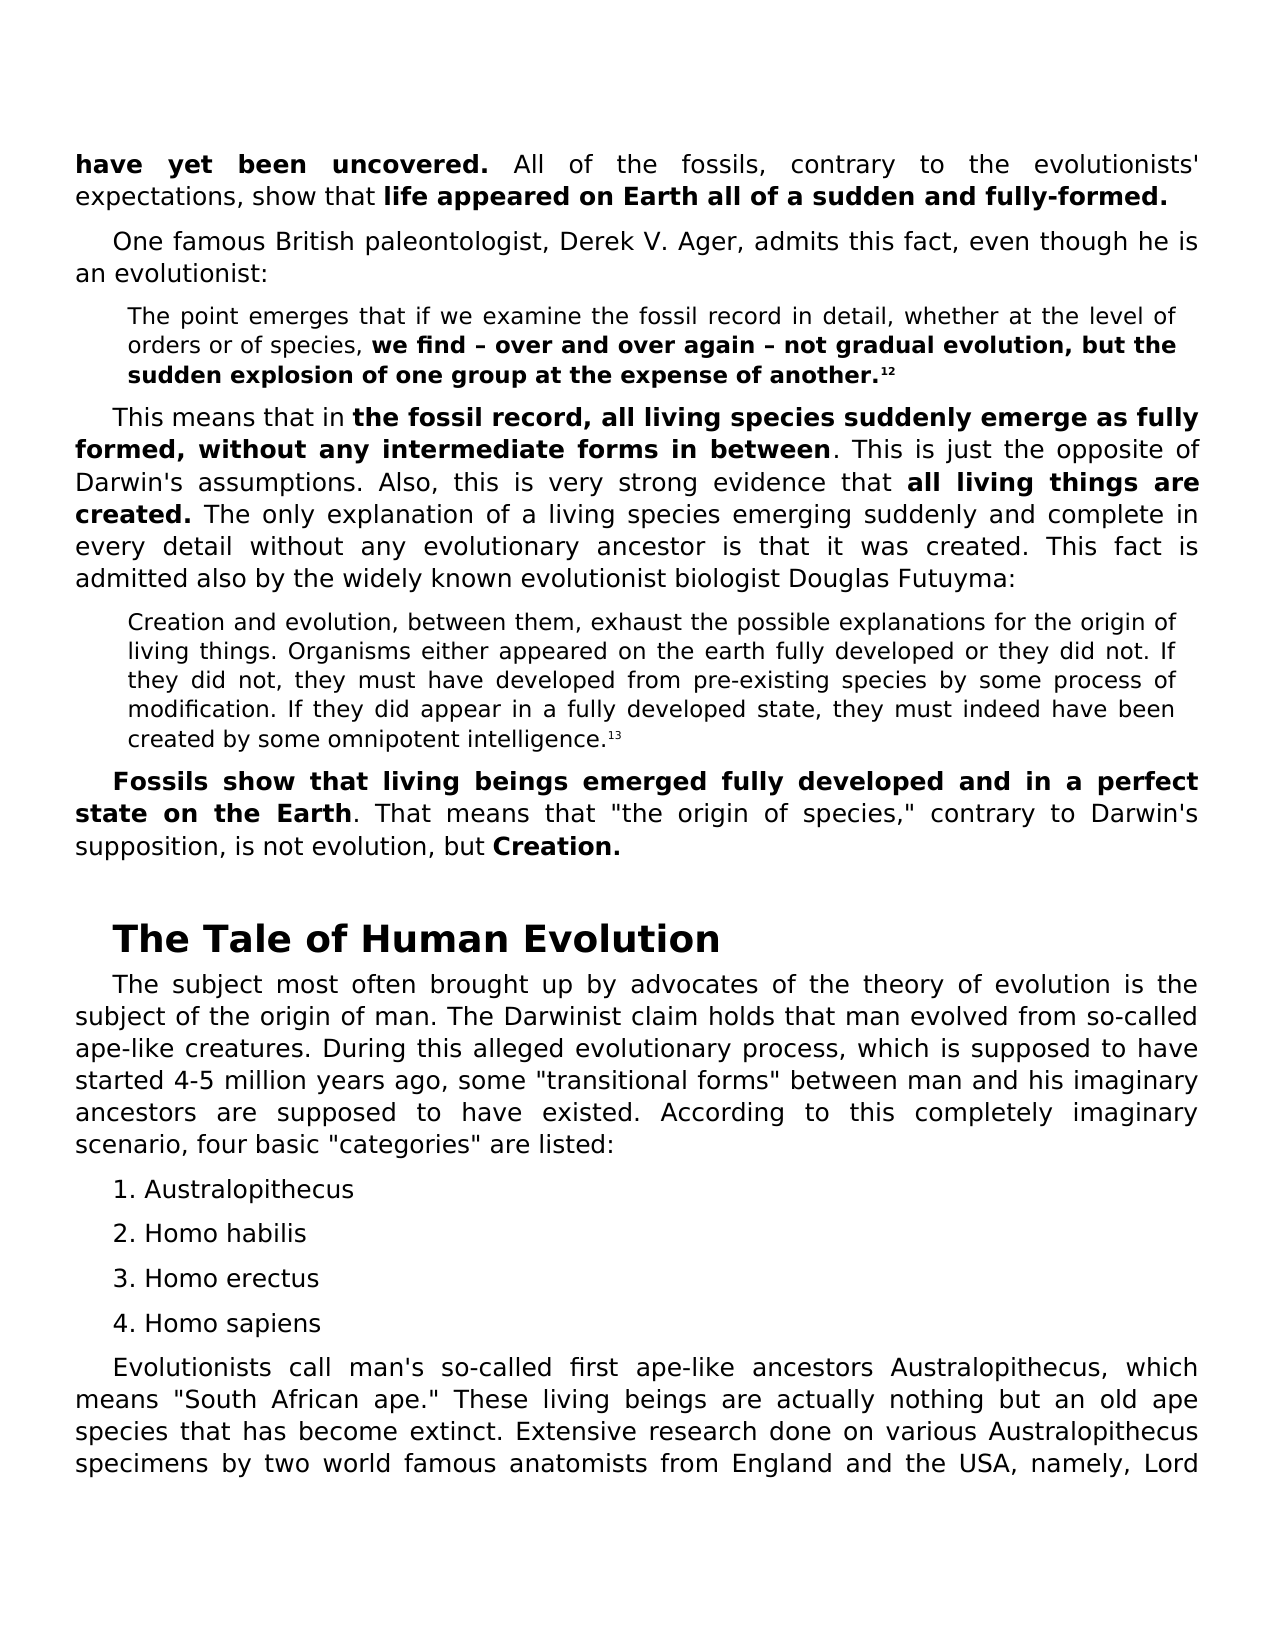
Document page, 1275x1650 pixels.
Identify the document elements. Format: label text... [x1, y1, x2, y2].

text The subject most often brought up by advocates of the theory of evolution is the subject of the origin of man. The Darwinist claim holds that man evolved from so-called ape-like creatures. During this alleged evolutionary process, which is supposed to have started 4-5 million years ago, some "transitional forms" between man and his imaginary ancestors are supposed to have existed. According to this completely imaginary scenario, four basic "categories" are listed: [75, 970, 1200, 1159]
text Fossils show that living beings emerged fully developed and in a perfect state on the Earth. That means that "the origin of species," contrary to Darwin's supposition, is not evolution, but Creation. [75, 767, 1200, 861]
text Creation and evolution, between them, exhaust the possible explanations for the origin of living things. Organisms either appeared on the earth fully developed or they did not. If they did not, they must have developed from pre-existing species by some process of modification. If they did appear in a fully developed state, they must indeed have been created by some omnipotent intelligence.13 [127, 609, 1177, 752]
text 1. Australopithecus [75, 1175, 1200, 1204]
text have yet been uncovered. All of the fossils, contrary to the evolutionists' expectations, show that life appeared on Earth all of a sudden and fully-formed. [75, 150, 1200, 211]
text One famous British paleontologist, Derek V. Ager, admits this fact, even though he is an evolutionist: [75, 227, 1200, 288]
text 3. Homo erectus [75, 1264, 1200, 1293]
text The point emerges that if we examine the fossil record in detail, whether at the level of orders or of species, we find – over and over again – not gradual evolution, but the sudden explosion of one group at the expense of another.12 [127, 303, 1177, 388]
text This means that in the fossil record, all living species suddenly emerge as fully formed, without any intermediate forms in between. This is just the opposite of Darwin's assumptions. Also, this is very strong evidence that all living things are created. The only explanation of a living species emerging suddenly and complete in every detail without any evolutionary ancestor is that it was created. This fact is admitted also by the widely known evolutionist biologist Douglas Futuyma: [75, 404, 1200, 593]
text 4. Homo sapiens [75, 1309, 1200, 1338]
text 2. Homo habilis [75, 1219, 1200, 1249]
text Evolutionists call man's so-called first ape-like ancestors Australopithecus, which means "South African ape." These living beings are actually nothing but an old ape species that has become extinct. Extensive research done on various Australopithecus specimens by two world famous anatomists from England and the USA, namely, Lord [75, 1353, 1200, 1479]
subtitle The Tale of Human Evolution [75, 918, 1200, 962]
